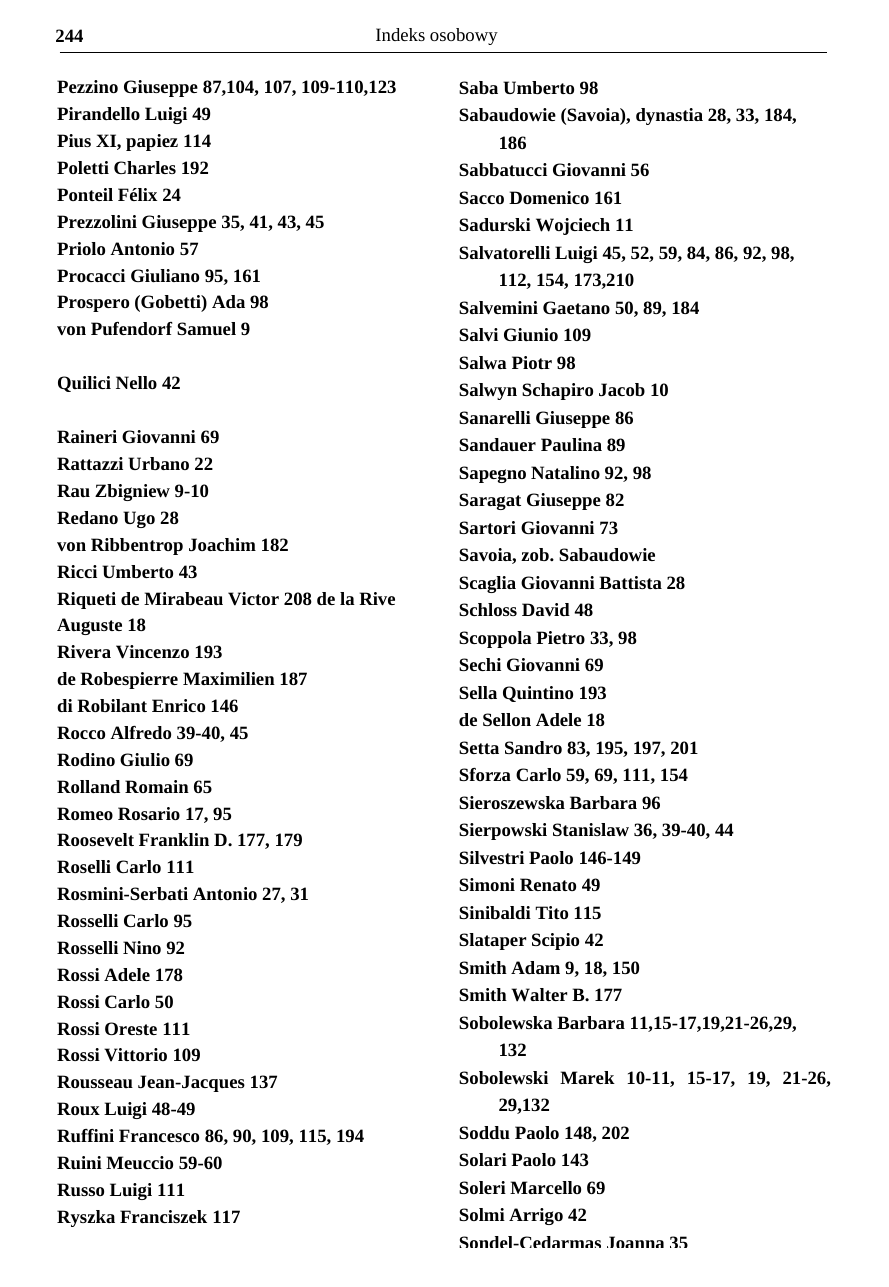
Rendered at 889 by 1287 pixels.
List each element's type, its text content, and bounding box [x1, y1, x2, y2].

text Procacci Giuliano 95, 161 [57, 264, 428, 286]
text Salwa Piotr 98 [459, 352, 831, 373]
text Rivera Vincenzo 193 [57, 641, 428, 663]
text Salvatorelli Luigi 45, 52, 59, 84, 86, 92, 98, 112, 154, 173,210 [459, 242, 831, 291]
text Sforza Carlo 59, 69, 111, 154 [459, 764, 831, 786]
text Rossi Vittorio 109 [57, 1044, 428, 1066]
text Rau Zbigniew 9-10 [57, 480, 428, 501]
text Indeks osobowy [375, 24, 510, 45]
text Rosmini-Serbati Antonio 27, 31 [57, 883, 428, 904]
text Simoni Renato 49 [459, 874, 831, 896]
text Poletti Charles 192 [57, 157, 428, 178]
text Roosevelt Franklin D. 177, 179 [57, 829, 428, 851]
text Rattazzi Urbano 22 [57, 453, 428, 474]
text Rosselli Nino 92 [57, 937, 428, 958]
text von Ribbentrop Joachim 182 [57, 534, 428, 555]
text 244 [55, 25, 90, 46]
text Ricci Umberto 43 [57, 561, 428, 582]
text Pirandello Luigi 49 [57, 103, 428, 125]
text Pius XI, papiez 114 [57, 130, 428, 152]
text Salwyn Schapiro Jacob 10 [459, 379, 831, 401]
text Sapegno Natalino 92, 98 [459, 462, 831, 483]
text 132 [459, 1039, 831, 1061]
text Solmi Arrigo 42 [459, 1204, 831, 1226]
text Sadurski Wojciech 11 [459, 214, 831, 236]
text Rocco Alfredo 39-40, 45 [57, 722, 428, 743]
text Setta Sandro 83, 195, 197, 201 [459, 737, 831, 758]
text Rodino Giulio 69 [57, 749, 428, 770]
text Sabaudowie (Savoia), dynastia 28, 33, 184, [459, 104, 831, 126]
text Rossi Adele 178 [57, 964, 428, 985]
text Rousseau Jean-Jacques 137 [57, 1071, 428, 1093]
text Pezzino Giuseppe 87,104, 107, 109-110,123 [57, 76, 428, 98]
text Salvemini Gaetano 50, 89, 184 [459, 297, 831, 318]
text Redano Ugo 28 [57, 507, 428, 528]
text Sanarelli Giuseppe 86 [459, 407, 831, 428]
text Sieroszewska Barbara 96 [459, 792, 831, 813]
text Russo Luigi 111 [57, 1179, 428, 1200]
text Ruini Meuccio 59-60 [57, 1152, 428, 1173]
text Rossi Oreste 111 [57, 1017, 428, 1039]
text Rossi Carlo 50 [57, 991, 428, 1012]
text Ponteil Félix 24 [57, 184, 428, 205]
text de Robespierre Maximilien 187 [57, 668, 428, 689]
text Sierpowski Stanislaw 36, 39-40, 44 [459, 819, 831, 841]
text Salvi Giunio 109 [459, 324, 831, 346]
text Romeo Rosario 17, 95 [57, 802, 428, 824]
text di Robilant Enrico 146 [57, 695, 428, 716]
text Raineri Giovanni 69 [57, 426, 428, 448]
text Prospero (Gobetti) Ada 98 [57, 291, 428, 313]
text Quilici Nello 42 [57, 372, 428, 394]
text Roselli Carlo 111 [57, 856, 428, 878]
text Riqueti de Mirabeau Victor 208 de la Rive Auguste 18 [57, 587, 428, 636]
text Saba Umberto 98 [459, 77, 831, 98]
text Rolland Romain 65 [57, 776, 428, 797]
text von Pufendorf Samuel 9 [57, 318, 428, 340]
text Sella Quintino 193 [459, 682, 831, 703]
text Sandauer Paulina 89 [459, 434, 831, 456]
text Rosselli Carlo 95 [57, 910, 428, 931]
text Scoppola Pietro 33, 98 [459, 627, 831, 648]
text Smith Adam 9, 18, 150 [459, 957, 831, 978]
text Priolo Antonio 57 [57, 238, 428, 259]
text Slataper Scipio 42 [459, 929, 831, 951]
text Sacco Domenico 161 [459, 187, 831, 208]
text Solari Paolo 143 [459, 1149, 831, 1171]
text Soleri Marcello 69 [459, 1177, 831, 1198]
text Soddu Paolo 148, 202 [459, 1122, 831, 1143]
text Sobolewska Barbara 11,15-17,19,21-26,29, [459, 1012, 831, 1033]
text Sartori Giovanni 73 [459, 517, 831, 538]
text Schloss David 48 [459, 599, 831, 621]
text Ruffini Francesco 86, 90, 109, 115, 194 [57, 1125, 428, 1146]
text Sobolewski Marek 10-11, 15-17, 19, 21-26, 29,132 [459, 1067, 831, 1116]
text Scaglia Giovanni Battista 28 [459, 572, 831, 593]
text Sechi Giovanni 69 [459, 654, 831, 676]
text Saragat Giuseppe 82 [459, 489, 831, 511]
text Sinibaldi Tito 115 [459, 902, 831, 923]
text Savoia, zob. Sabaudowie [459, 544, 831, 566]
text Roux Luigi 48-49 [57, 1098, 428, 1119]
text Sondel-Cedarmas Joanna 35 [459, 1232, 831, 1248]
text Ryszka Franciszek 117 [57, 1206, 428, 1227]
text Sabbatucci Giovanni 56 [459, 159, 831, 181]
text Smith Walter B. 177 [459, 984, 831, 1006]
text Prezzolini Giuseppe 35, 41, 43, 45 [57, 211, 428, 232]
text de Sellon Adele 18 [459, 709, 831, 731]
text 186 [459, 132, 831, 153]
text Silvestri Paolo 146-149 [459, 847, 831, 868]
